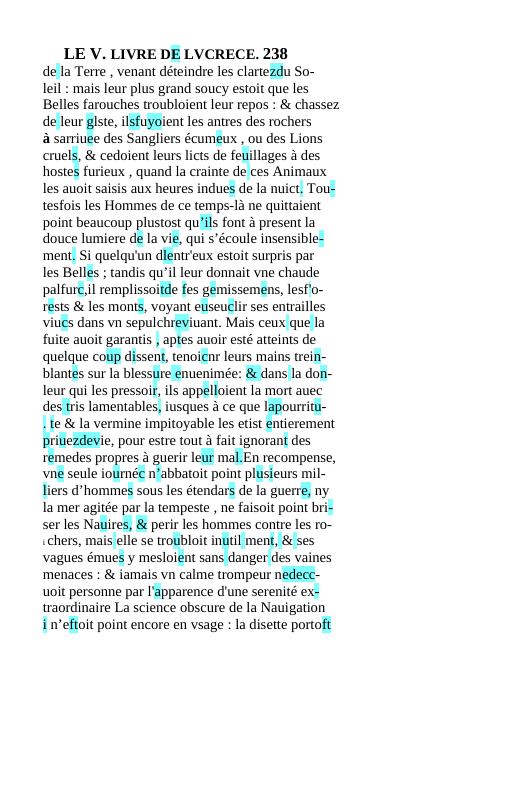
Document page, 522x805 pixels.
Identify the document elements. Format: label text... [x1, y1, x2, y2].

text LE V. LIVRE DE LVCRECE. 238 de la Terre , venant déteindre les clartezdu So- leil : mais leur plus grand soucy estoit que les Belles farouches troubloient leur repos : & chassez de leur glste, ilsfuyoient les antres des rochers à sarriuee des Sangliers écumeux , ou des Lions cruels, & cedoient leurs licts de feuillages à des hostes furieux , quand la crainte de ces Animaux les auoit saisis aux heures indues de la nuict. Tou- tesfois les Hommes de ce temps-là ne quittaient point beaucoup plustost qu’ils font à present la douce lumiere de la vie, qui s’écoule insensible- ment. Si quelqu'un dlentr'eux estoit surpris par les Belles ; tandis qu’il leur donnait vne chaude palfurc,il remplissoitde fes gemissemens, lesf'o- rests & les monts, voyant euseuclir ses entrailles viucs dans vn sepulchreviuant. Mais ceux que la fuite auoit garantis , aptes auoir esté atteints de quelque coup dissent, tenoicnr leurs mains trein- blantes sur la blessure enuenimée: & dans la don- leur qui les pressoir, ils appelloient la mort auec des tris lamentables, iusques à ce que lapourritu- . te & la vermine impitoyable les etist entierement priuezdevie, pour estre tout à fait ignorant des remedes propres à guerir leur mal.En recompense, vne seule iournéc n’abbatoit point plusieurs mil- liers d’hommes sous les étendars de la guerre, ny la mer agitée par la tempeste , ne faisoit point bri- ser les Nauires, & perir les hommes contre les ro- i chers, mais elle se troubloit inutil ment, & ses vagues émues y mesloient sans danger des vaines menaces : & iamais vn calme trompeur nedecc- uoit personne par l'apparence d'une serenité ex- traordinaire La science obscure de la Nauigation i n’eftoit point encore en vsage : la disette portoft [43, 43, 426, 633]
